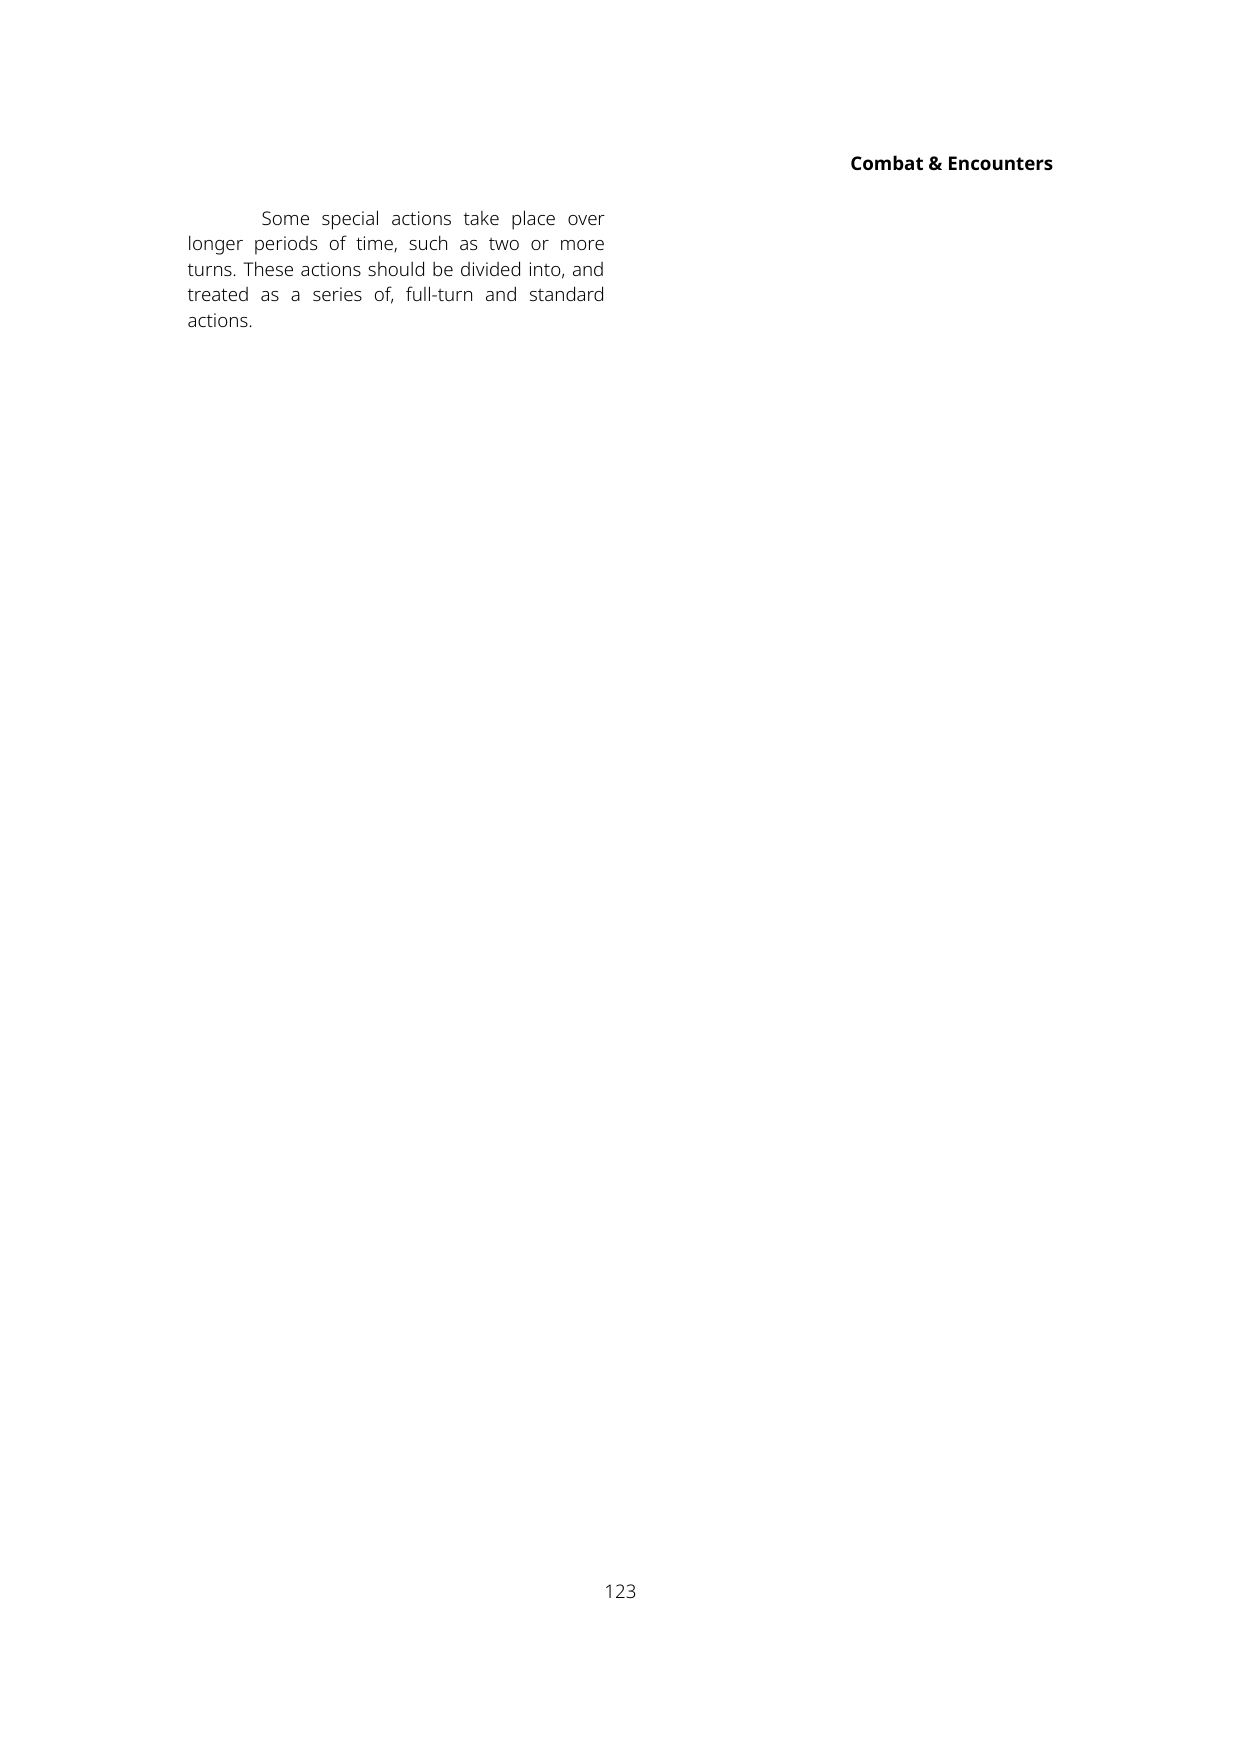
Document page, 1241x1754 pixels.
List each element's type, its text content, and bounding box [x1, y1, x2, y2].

text Some special actions take place over longer periods of time, such as two or more turns. These actions should be divided into, and treated as a series of, full-turn and standard actions. [187, 205, 605, 333]
